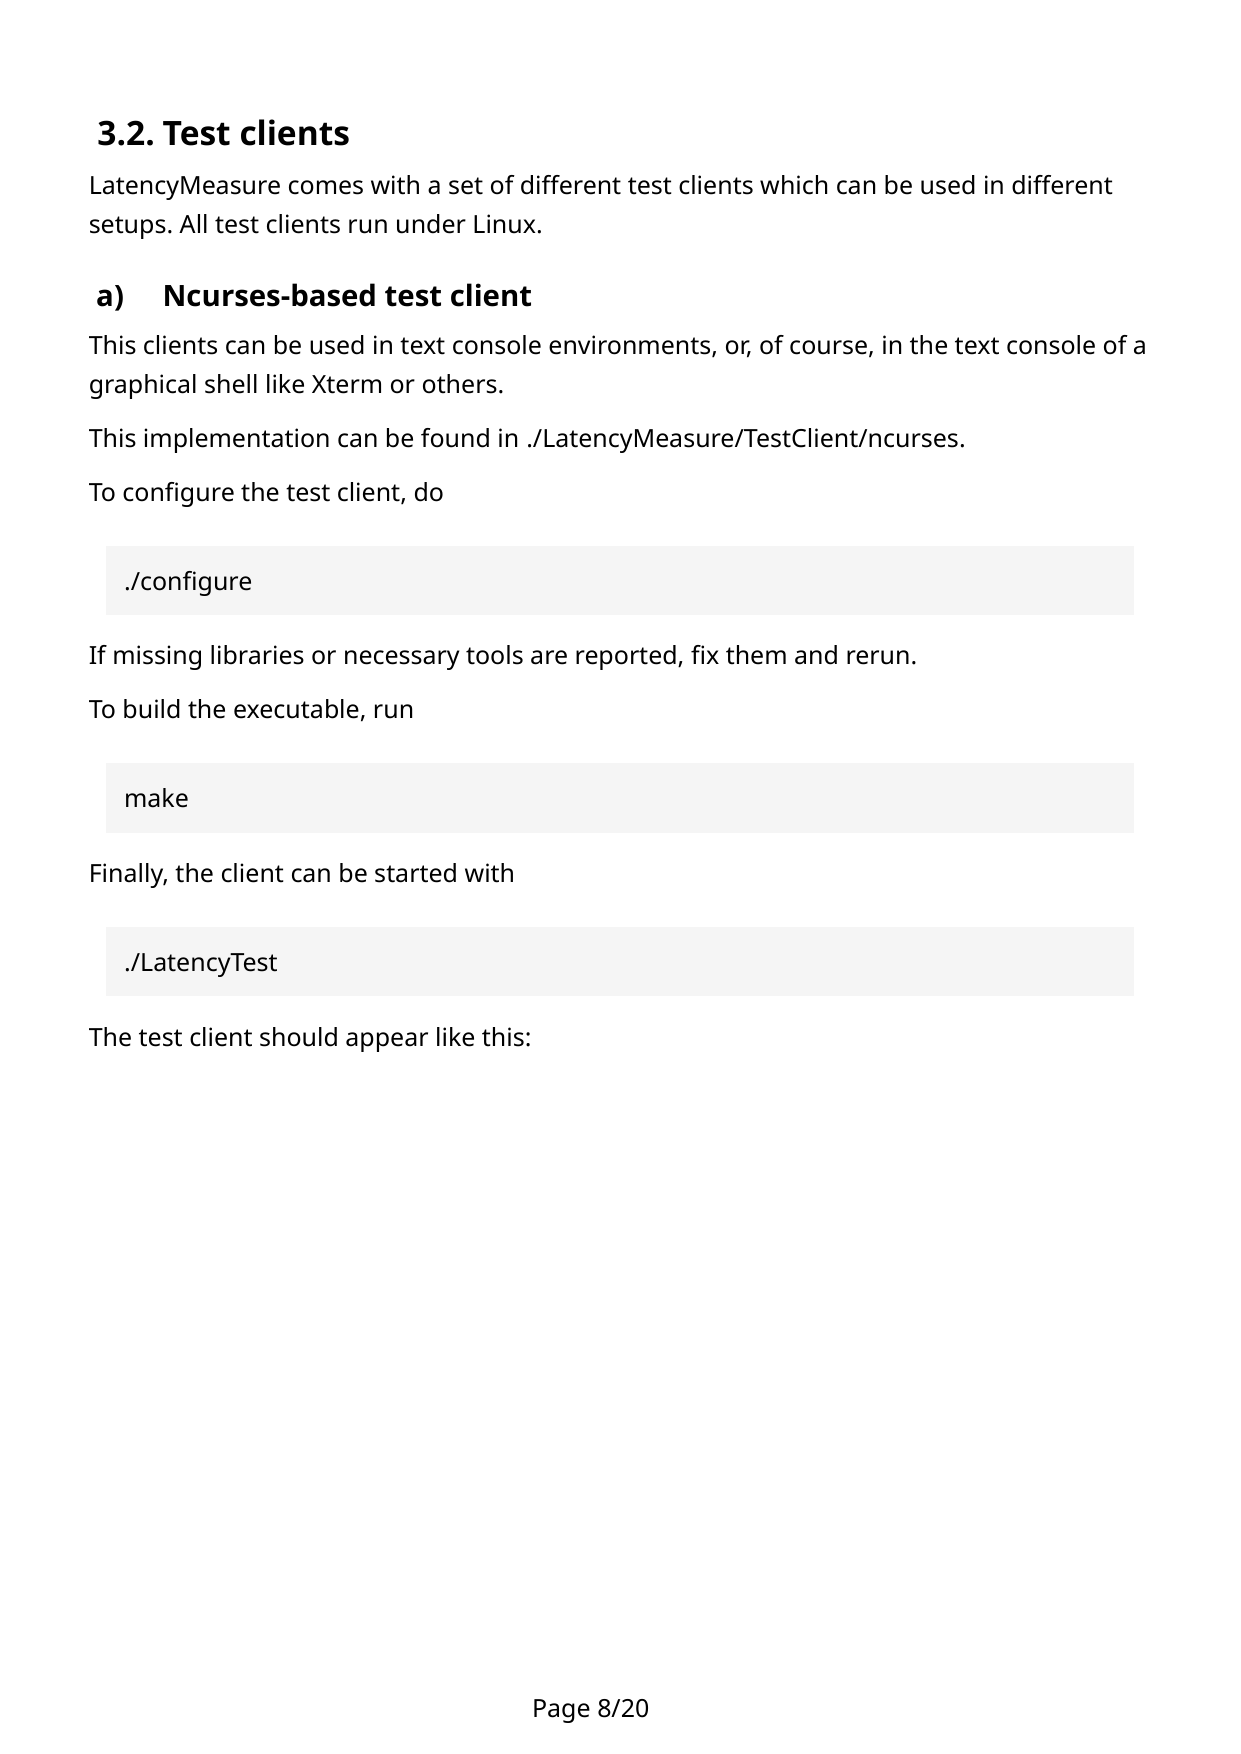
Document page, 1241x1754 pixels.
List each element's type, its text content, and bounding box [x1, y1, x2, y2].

text To build the executable, run [88, 692, 1152, 726]
text ./LatencyTest [106, 927, 1134, 996]
text This clients can be used in text console environments, or, of course, in the text console of a graphical shell like Xterm or others. [88, 328, 1152, 401]
subtitle Ncurses-based test client [88, 275, 1152, 315]
text The test client should appear like this: [88, 1019, 1152, 1053]
text To configure the test client, do [88, 474, 1152, 508]
text This implementation can be found in ./LatencyMeasure/TestClient/ncurses. [88, 421, 1152, 454]
text If missing libraries or necessary tools are reported, fix them and rerun. [88, 638, 1152, 672]
text make [106, 763, 1134, 833]
subtitle Test clients [88, 109, 1152, 155]
text LatencyMeasure comes with a set of different test clients which can be used in different setups. All test clients run under Linux. [88, 168, 1152, 241]
text Finally, the client can be started with [88, 856, 1152, 889]
text ./configure [106, 546, 1134, 615]
